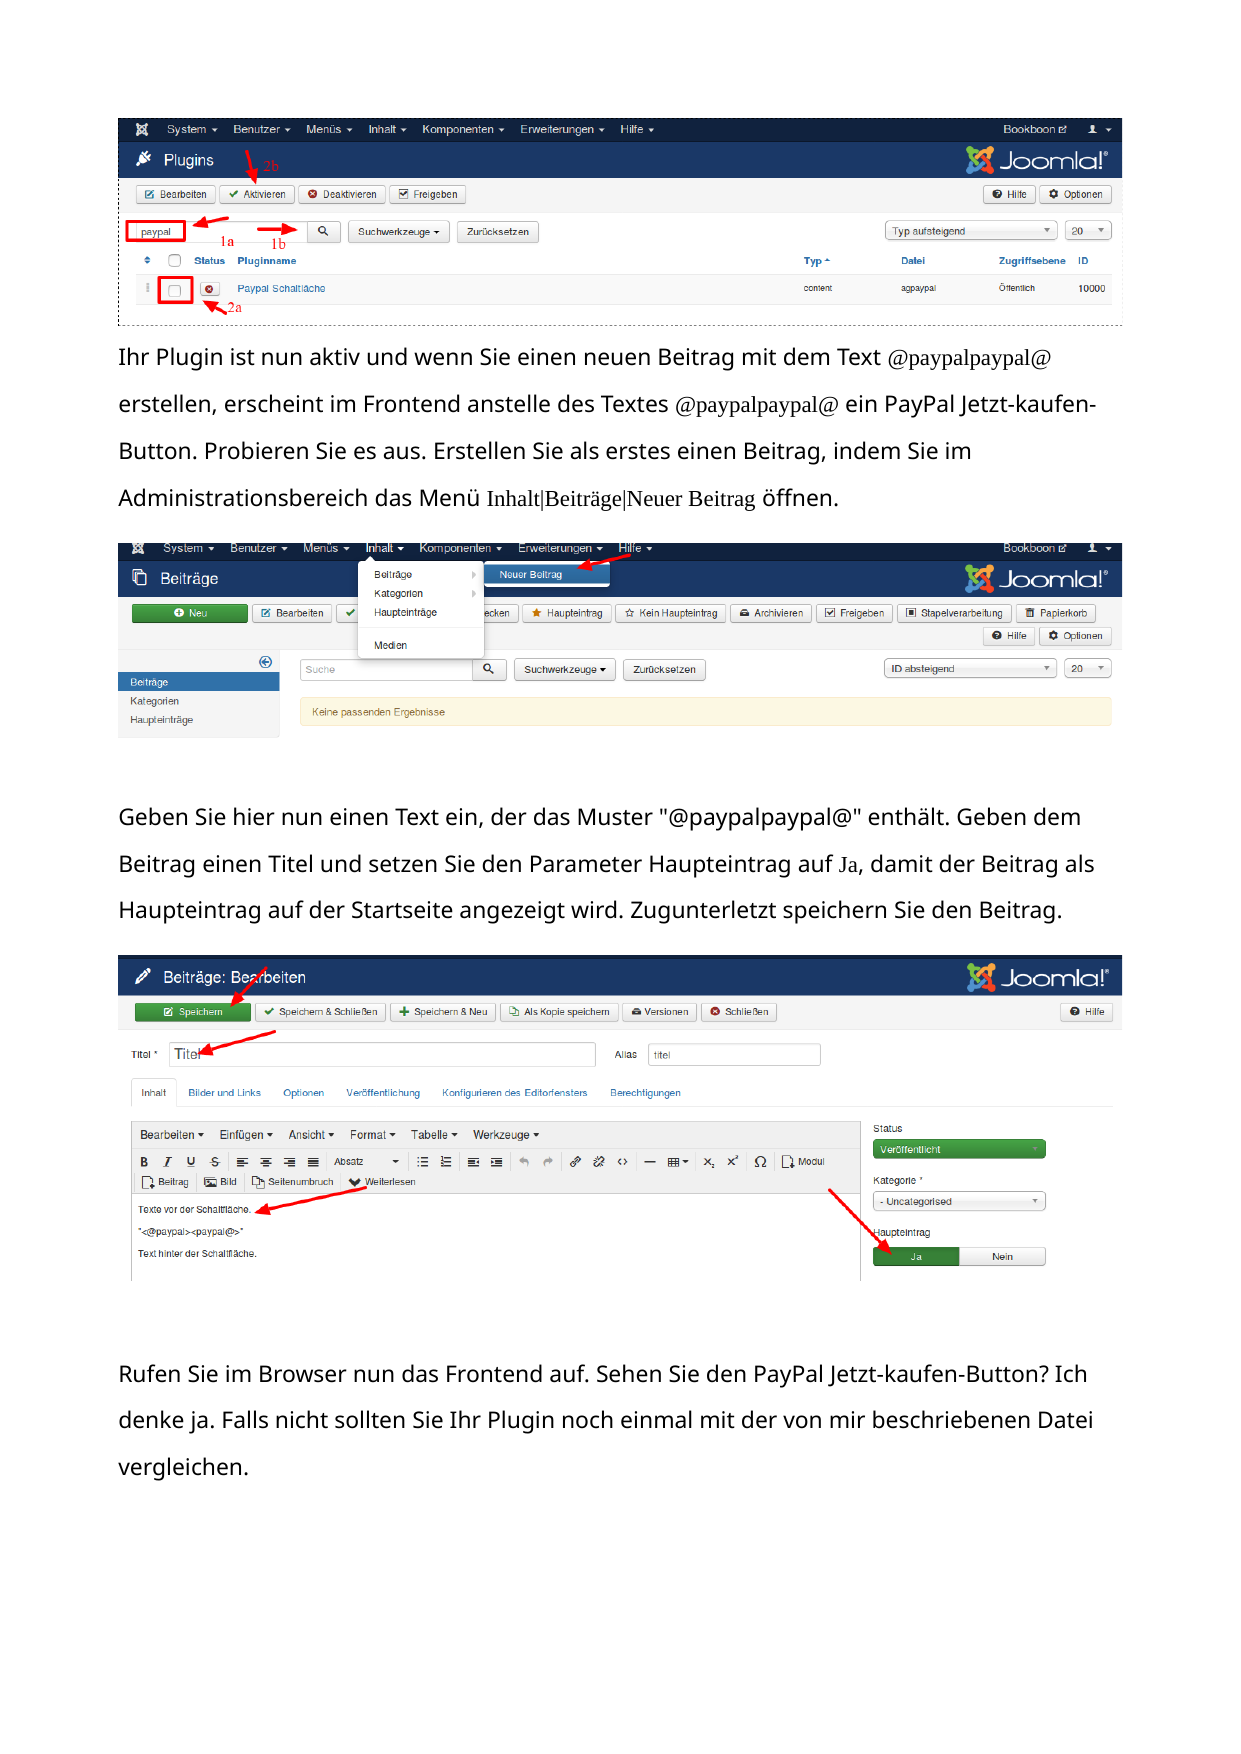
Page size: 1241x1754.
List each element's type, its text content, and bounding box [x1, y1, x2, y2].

text Geben Sie hier nun einen Text ein, der das Muster "@paypalpaypal@" enthält. Geben dem Beitrag einen Titel und setzen Sie den Parameter Haupteintrag auf Ja, damit der Beitrag als Haupteintrag auf der Startseite angezeigt wird. Zugunterletzt speichern Sie den Beitrag. [118, 785, 1122, 926]
picture [118, 118, 1123, 326]
text Rufen Sie im Browser nun das Frontend auf. Sehen Sie den PayPal Jetzt-kaufen-Button? Ich denke ja. Falls nicht sollten Sie Ihr Plugin noch einmal mit der von mir beschriebenen Datei vergleichen. [118, 1358, 1122, 1483]
picture [118, 955, 1123, 1281]
text Ihr Plugin ist nun aktiv und wenn Sie einen neuen Beitrag mit dem Text @paypalpaypal@ erstellen, erscheint im Frontend anstelle des Textes @paypalpaypal@ ein PayPal Jetzt-kaufen-Button. Probieren Sie es aus. Erstellen Sie als erstes einen Beitrag, indem Sie im Administrationsbereich das Menü Inhalt|Beiträge|Neuer Beitrag öffnen. [118, 326, 1122, 513]
picture [118, 543, 1123, 785]
